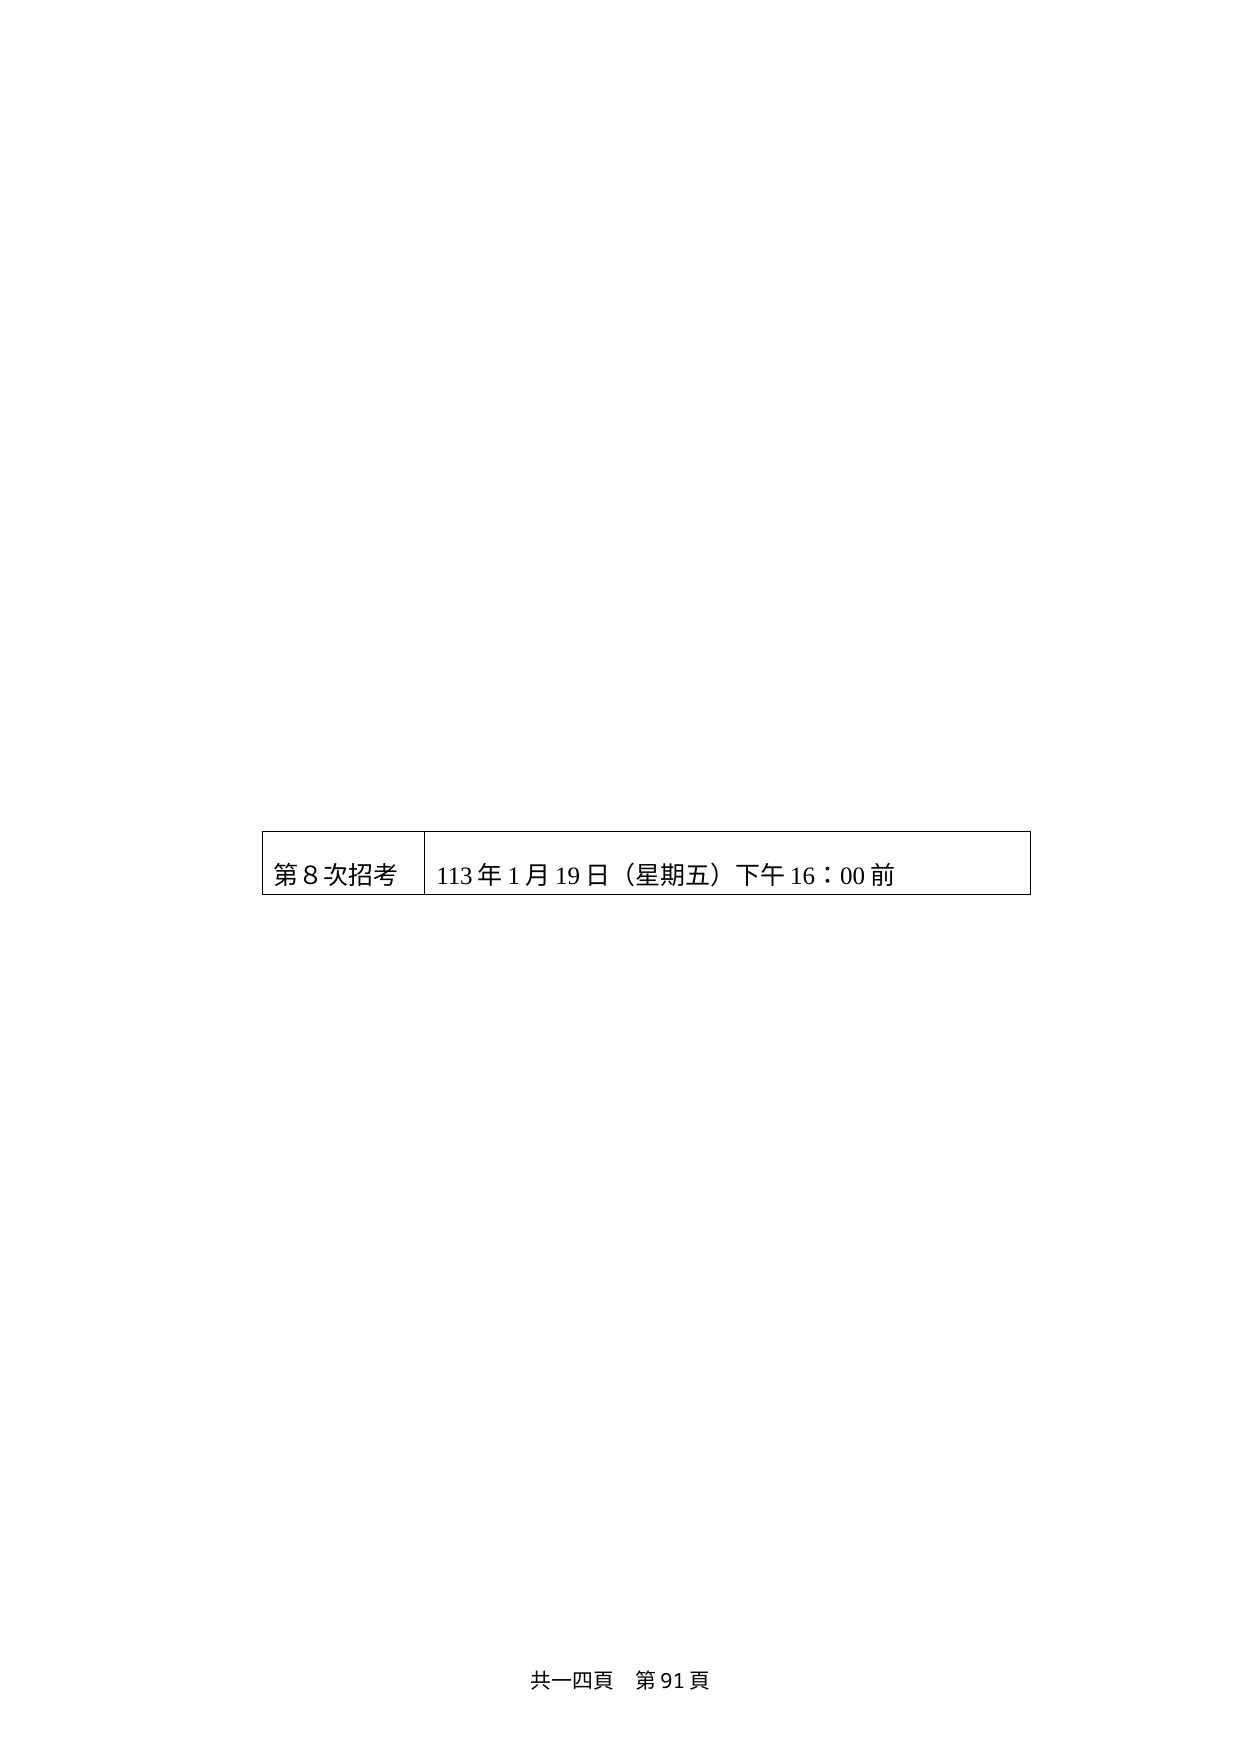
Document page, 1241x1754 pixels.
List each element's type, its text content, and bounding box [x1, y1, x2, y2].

table_cell 113年1月19日（星期五）下午16：00前 [425, 832, 1030, 894]
table_cell 第８次招考 [263, 832, 424, 894]
